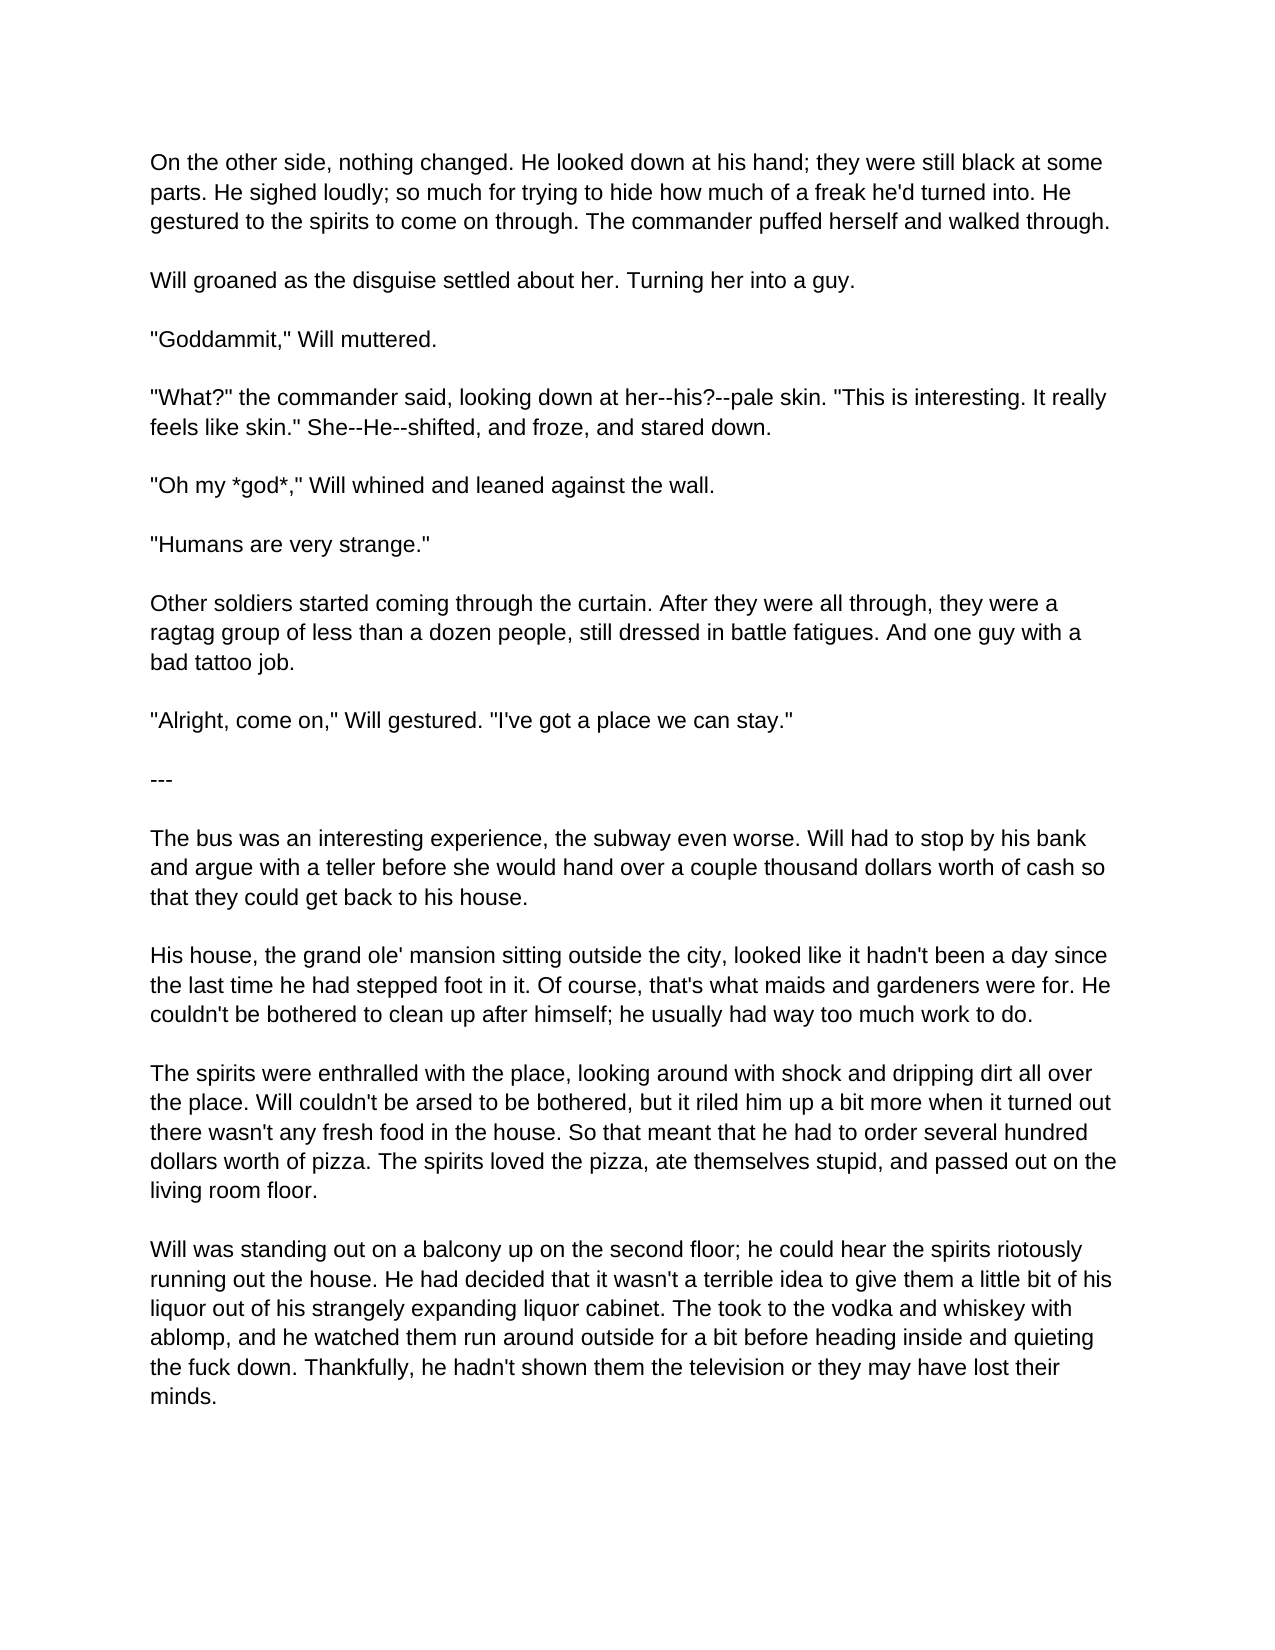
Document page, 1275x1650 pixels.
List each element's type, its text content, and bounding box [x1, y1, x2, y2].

text The bus was an interesting experience, the subway even worse. Will had to stop by his bank and argue with a teller before she would hand over a couple thousand dollars worth of cash so that they could get back to his house. [150, 826, 1125, 910]
text His house, the grand ole' mansion sitting outside the city, looked like it hadn't been a day since the last time he had stepped foot in it. Of course, that's what maids and gardeners were for. He couldn't be bothered to clean up after himself; he usually had way too much work to do. [150, 943, 1125, 1027]
text The spirits were enthralled with the place, looking around with shock and dripping dirt all over the place. Will couldn't be arsed to be bothered, but it riled him up a bit more when it turned out there wasn't any fresh food in the house. So that meant that he had to order several hundred dollars worth of pizza. The spirits loved the pizza, ate themselves stupid, and passed out on the living room floor. [150, 1061, 1125, 1204]
text "Alright, come on," Will gestured. "I've got a place we can stay." [150, 708, 1125, 734]
text Will was standing out on a balcony up on the second floor; he could hear the spirits riotously running out the house. He had decided that it wasn't a terrible idea to give them a little bit of his liquor out of his strangely expanding liquor cabinet. The took to the vodka and whiskey with ablomp, and he watched them run around outside for a bit before heading inside and quieting the fuck down. Thankfully, he hadn't shown them the television or they may have lost their minds. [150, 1237, 1125, 1409]
text --- [150, 767, 1125, 792]
text "Humans are very strange." [150, 532, 1125, 557]
text "Goddammit," Will muttered. [150, 326, 1125, 352]
text Will groaned as the disguise settled about her. Turning her into a guy. [150, 267, 1125, 293]
text "What?" the commander said, looking down at her--his?--pale skin. "This is interesting. It really feels like skin." She--He--shifted, and froze, and stared down. [150, 385, 1125, 440]
text "Oh my *god*," Will whined and leaned against the wall. [150, 473, 1125, 499]
text Other soldiers started coming through the curtain. After they were all through, they were a ragtag group of less than a dozen people, still dressed in battle fatigues. And one guy with a bad tattoo job. [150, 591, 1125, 675]
text On the other side, nothing changed. He looked down at his hand; they were still black at some parts. He sighed loudly; so much for trying to hide how much of a freak he'd turned into. He gestured to the spirits to come on through. The commander puffed herself and walked through. [150, 150, 1125, 234]
